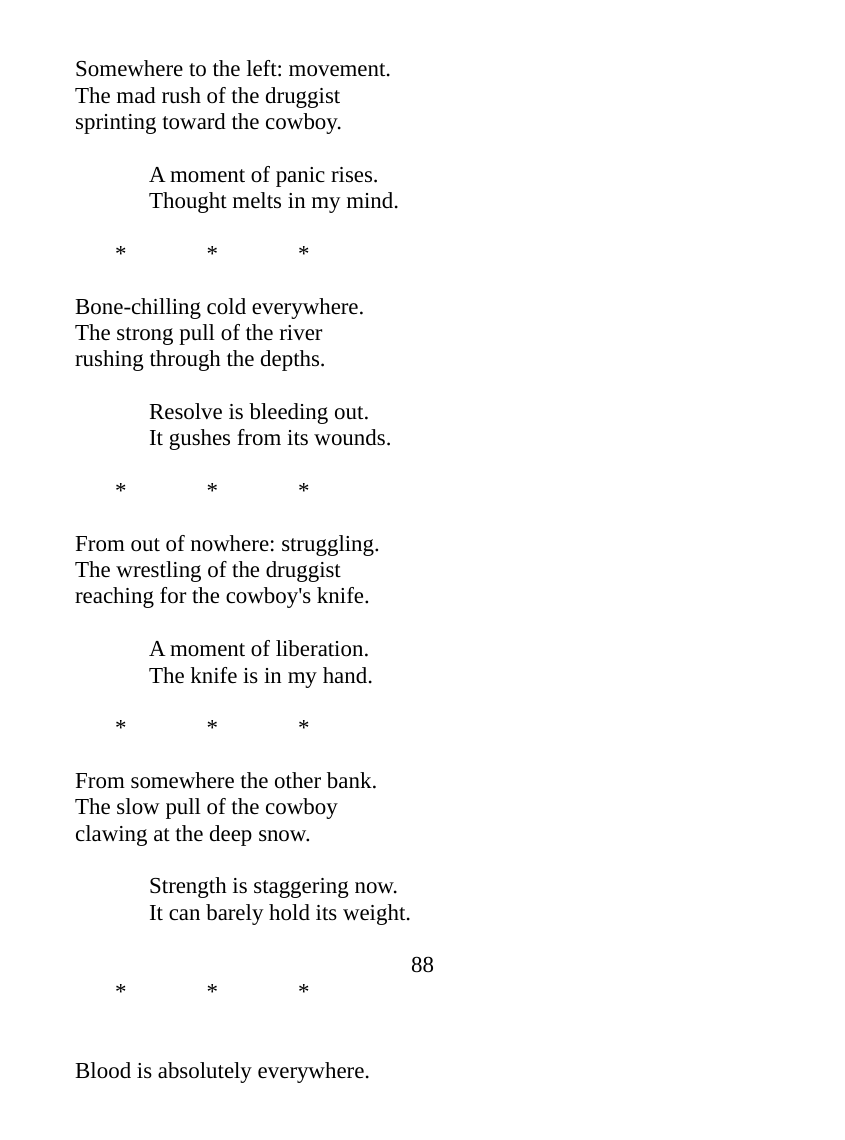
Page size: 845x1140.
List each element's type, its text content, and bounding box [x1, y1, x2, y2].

text The wrestling of the druggist [75, 556, 769, 583]
text The knife is in my hand. [75, 662, 769, 688]
text Strength is staggering now. [75, 872, 769, 899]
text rushing through the depths. [75, 345, 769, 372]
text Thought melts in my mind. [75, 187, 769, 214]
text The slow pull of the cowboy [75, 793, 769, 820]
text From somewhere the other bank. [75, 767, 769, 793]
text * * * [75, 477, 769, 503]
text It gushes from its wounds. [75, 424, 769, 451]
text It can barely hold its weight. [75, 899, 769, 925]
text A moment of panic rises. [75, 161, 769, 187]
text clawing at the deep snow. [75, 820, 769, 846]
text The strong pull of the river [75, 319, 769, 345]
text * * * [75, 978, 769, 1004]
text * * * [75, 240, 769, 266]
text A moment of liberation. [75, 635, 769, 662]
text Resolve is bleeding out. [75, 398, 769, 424]
text From out of nowhere: struggling. [75, 530, 769, 556]
text Bone-chilling cold everywhere. [75, 293, 769, 319]
text sprinting toward the cowboy. [75, 108, 769, 134]
text reaching for the cowboy's knife. [75, 583, 769, 609]
text * * * [75, 714, 769, 741]
text The mad rush of the druggist [75, 82, 769, 108]
text Somewhere to the left: movement. [75, 56, 769, 82]
text Blood is absolutely everywhere. [75, 1057, 769, 1083]
text 88 [75, 952, 769, 978]
